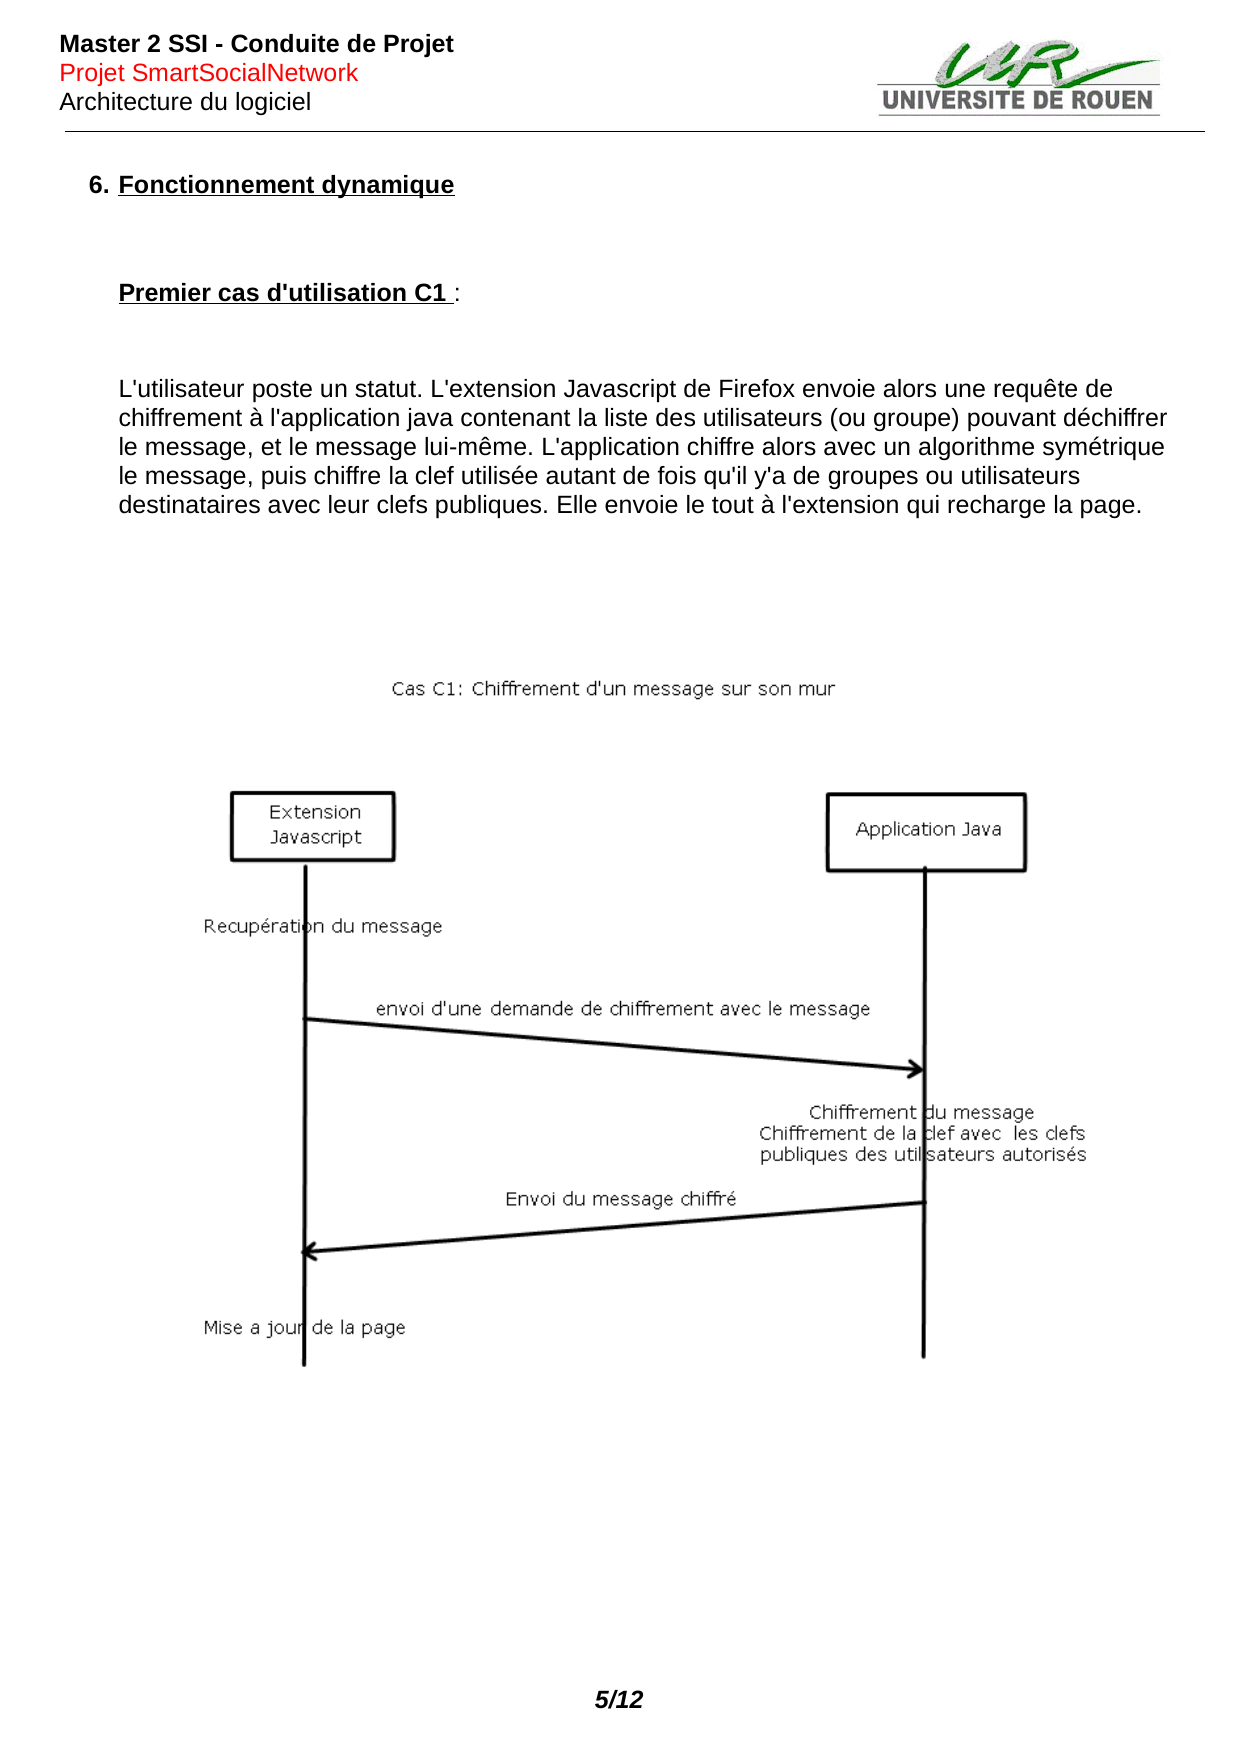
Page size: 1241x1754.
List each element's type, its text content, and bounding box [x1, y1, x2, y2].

subtitle L'utilisateur poste un statut. L'extension Javascript de Firefox envoie alors une requête de chiffrement à l'application java contenant la liste des utilisateurs (ou groupe) pouvant déchiffrer le message, et le message lui-même. L'application chiffre alors avec un algorithme symétrique le message, puis chiffre la clef utilisée autant de fois qu'il y'a de groupes ou utilisateurs destinataires avec leur clefs publiques. Elle envoie le tout à l'extension qui recharge la page. [89, 373, 1181, 519]
subtitle Premier cas d'utilisation C1 : [89, 278, 1181, 307]
subtitle Fonctionnement dynamique [89, 170, 1181, 199]
picture [872, 32, 1170, 118]
picture [96, 660, 1145, 1447]
